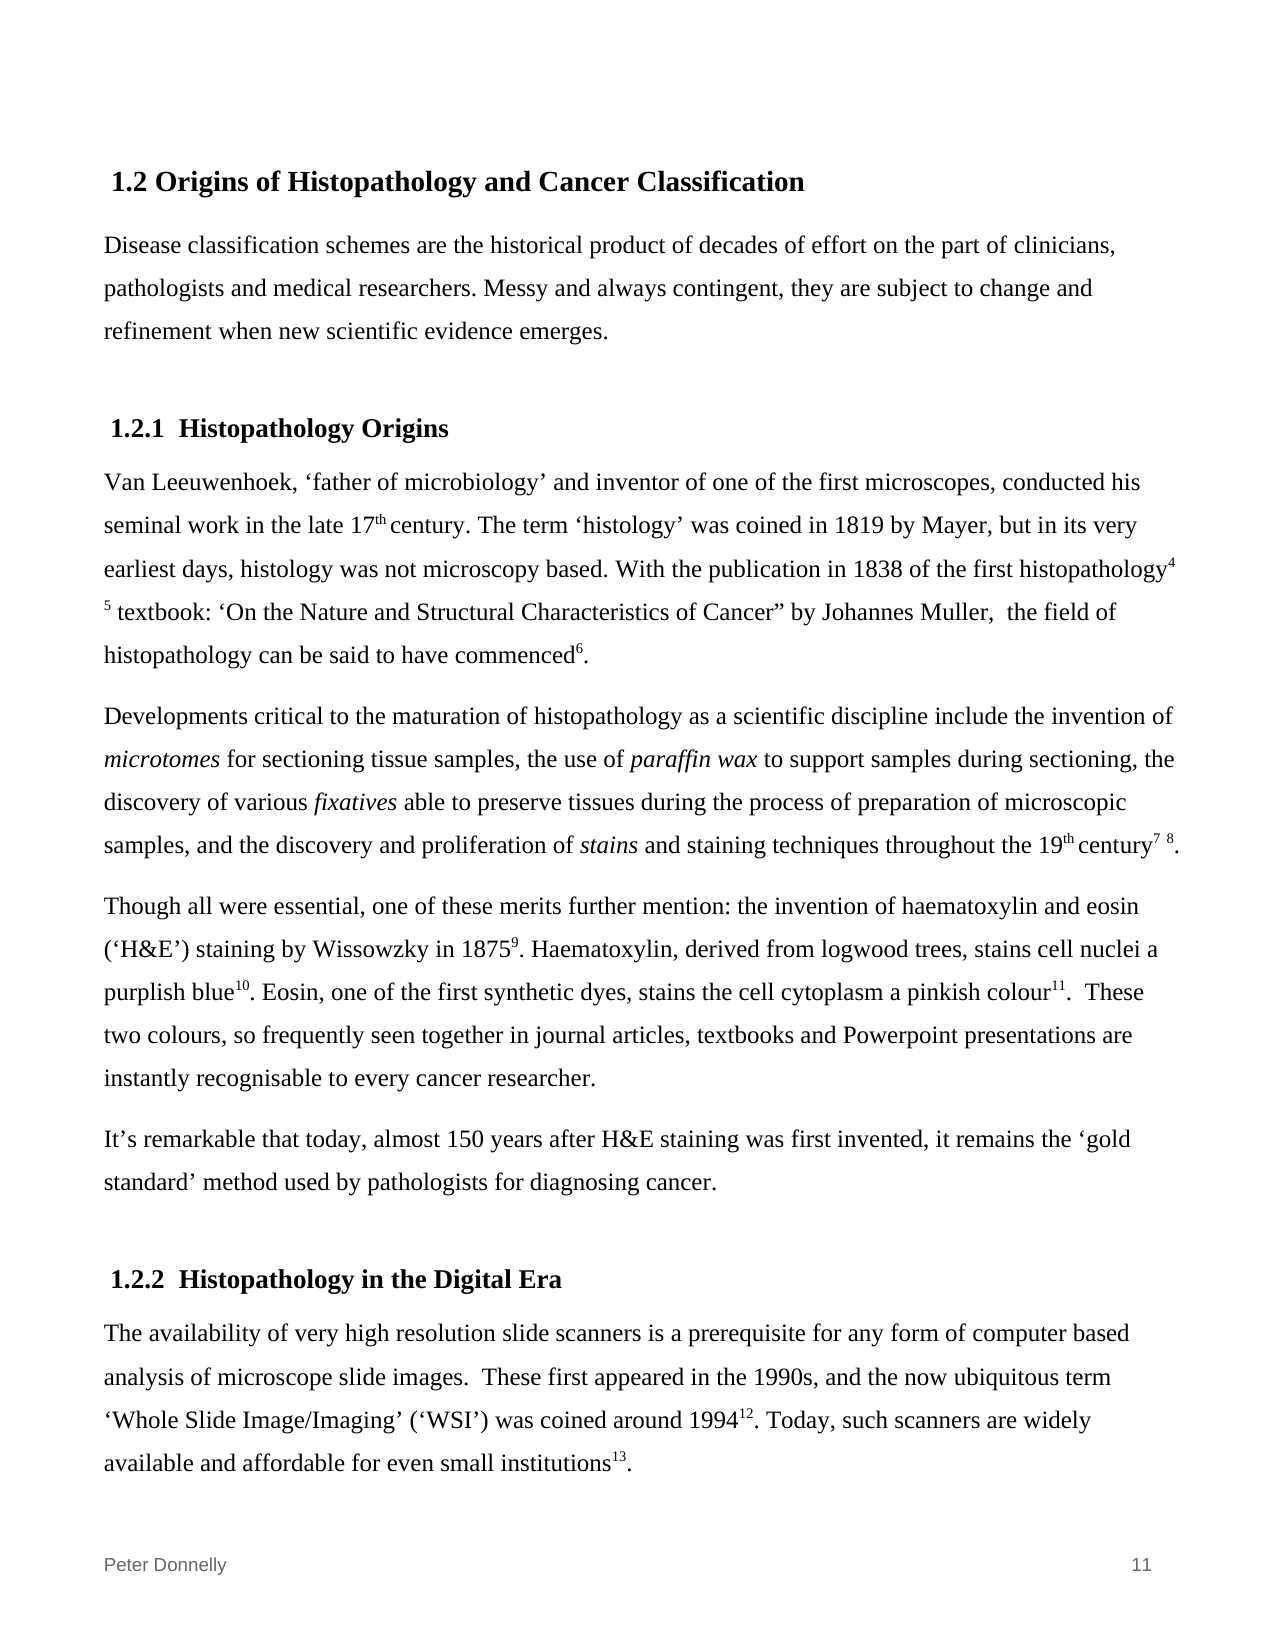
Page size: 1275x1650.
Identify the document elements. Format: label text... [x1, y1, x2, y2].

subtitle Histopathology Origins [103, 413, 1181, 444]
text The availability of very high resolution slide scanners is a prerequisite for any form of computer based analysis of microscope slide images. These first appeared in the 1990s, and the now ubiquitous term ‘Whole Slide Image/Imaging’ (‘WSI’) was coined around 1994. Today, such scanners are widely available and affordable for even small institutions. [103, 1318, 1181, 1477]
subtitle Origins of Histopathology and Cancer Classification [103, 164, 1181, 198]
subtitle Histopathology in the Digital Era [103, 1264, 1181, 1295]
text Developments critical to the maturation of histopathology as a scientific discipline include the invention of microtomes for sectioning tissue samples, the use of paraffin wax to support samples during sectioning, the discovery of various fixatives able to preserve tissues during the process of preparation of microscopic samples, and the discovery and proliferation of stains and staining techniques throughout the 19th century . [103, 701, 1181, 859]
text Van Leeuwenhoek, ‘father of microbiology’ and inventor of one of the first microscopes, conducted his seminal work in the late 17th century. The term ‘histology’ was coined in 1819 by Mayer, but in its very earliest days, histology was not microscopy based. With the publication in 1838 of the first histopathology textbook: ‘On the Nature and Structural Characteristics of Cancer” by Johannes Muller, the field of histopathology can be said to have commenced. [103, 467, 1181, 669]
text It’s remarkable that today, almost 150 years after H&E staining was first invented, it remains the ‘gold standard’ method used by pathologists for diagnosing cancer. [103, 1124, 1181, 1196]
text Disease classification schemes are the historical product of decades of effort on the part of clinicians, pathologists and medical researchers. Messy and always contingent, they are subject to change and refinement when new scientific evidence emerges. [103, 230, 1181, 345]
text Though all were essential, one of these merits further mention: the invention of haematoxylin and eosin (‘H&E’) staining by Wissowzky in 1875. Haematoxylin, derived from logwood trees, stains cell nuclei a purplish blue. Eosin, one of the first synthetic dyes, stains the cell cytoplasm a pinkish colour. These two colours, so frequently seen together in journal articles, textbooks and Powerpoint presentations are instantly recognisable to every cancer researcher. [103, 891, 1181, 1092]
